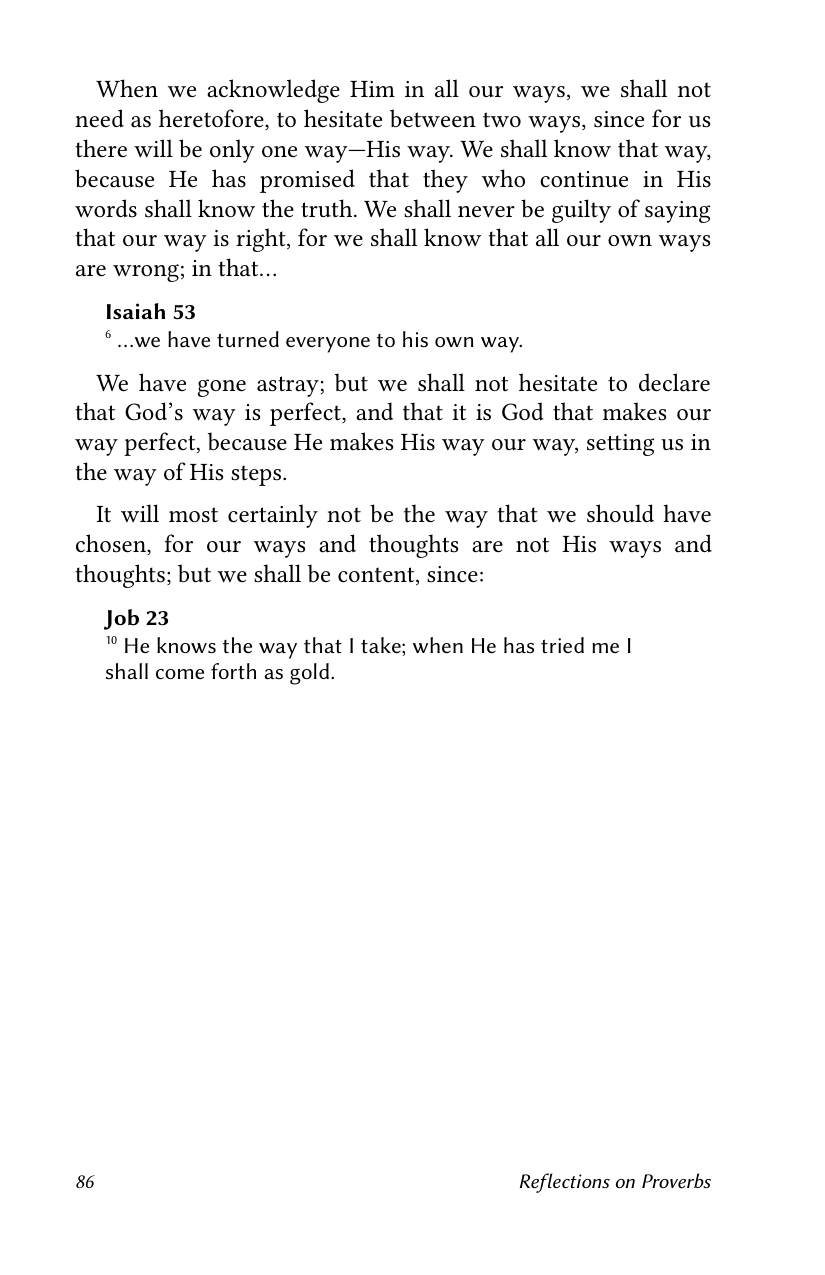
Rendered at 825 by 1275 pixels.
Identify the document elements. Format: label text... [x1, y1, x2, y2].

text Isaiah 53 [105, 299, 712, 325]
text 10 He knows the way that I take; when He has tried me I shall come forth as gold. [105, 632, 682, 685]
text 6 ...we have turned everyone to his own way. [105, 327, 682, 353]
text Job 23 [105, 605, 712, 631]
text We have gone astray; but we shall not hesitate to declare that God’s way is perfect, and that it is God that makes our way perfect, because He makes His way our way, setting us in the way of His steps. [75, 368, 712, 487]
text It will most certainly not be the way that we should have chosen, for our ways and thoughts are not His ways and thoughts; but we shall be content, since: [75, 500, 712, 588]
text When we acknowledge Him in all our ways, we shall not need as heretofore, to hesitate between two ways, since for us there will be only one way—His way. We shall know that way, because He has promised that they who continue in His words shall know the truth. We shall never be guilty of saying that our way is right, for we shall know that all our own ways are wrong; in that... [75, 75, 712, 283]
